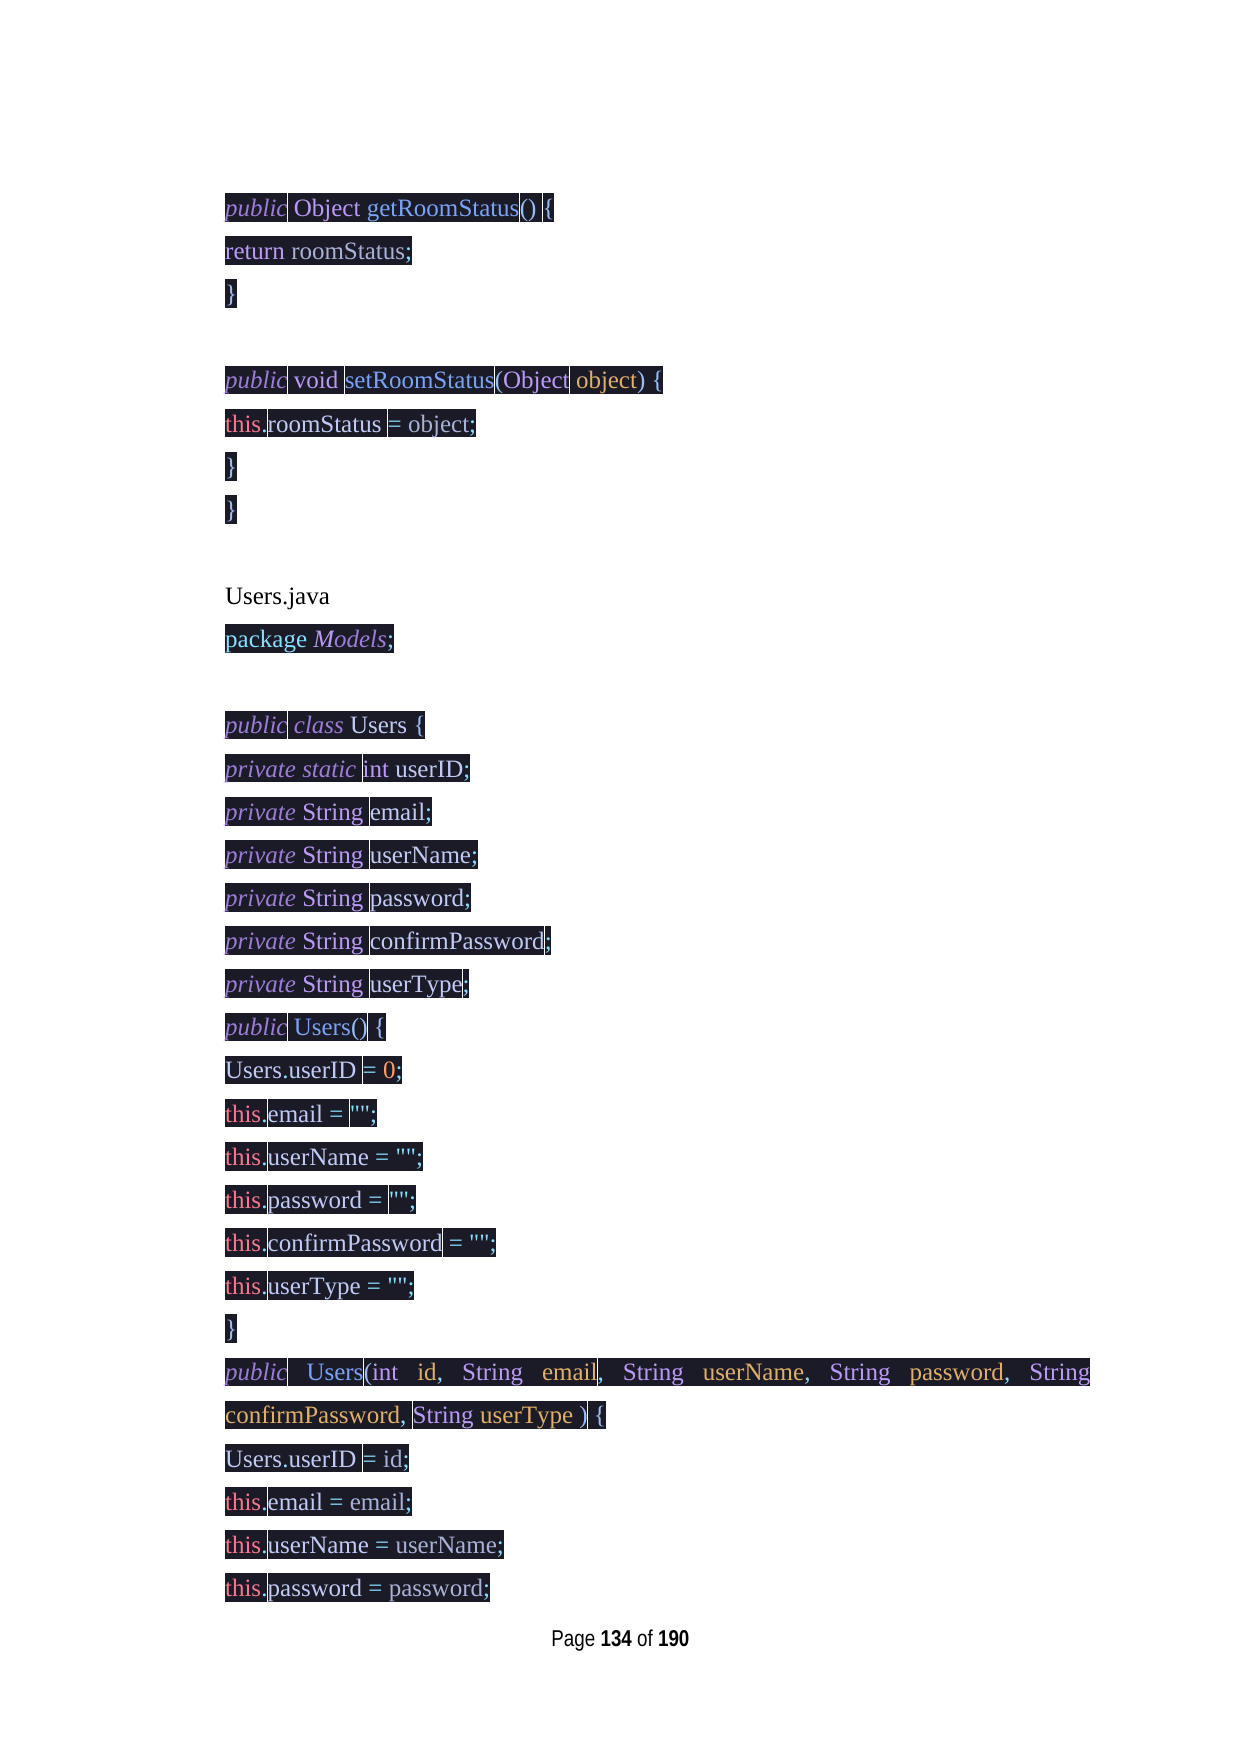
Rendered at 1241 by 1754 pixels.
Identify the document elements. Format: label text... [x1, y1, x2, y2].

text this.roomStatus = object; [225, 409, 1090, 437]
text } [225, 495, 1090, 524]
text this.password = password; [225, 1573, 1090, 1602]
text this.userType = ""; [225, 1271, 1090, 1300]
text } [225, 279, 1090, 308]
text public Users(int id, String email, String userName, String password, String confirmPassword, String userType ) { [225, 1357, 1090, 1429]
text Users.userID = id; [225, 1444, 1090, 1472]
text this.userName = userName; [225, 1530, 1090, 1559]
text } [225, 1314, 1090, 1343]
text private String email; [225, 797, 1090, 826]
text private String password; [225, 883, 1090, 912]
text public class Users { [225, 711, 1090, 739]
text private String userType; [225, 969, 1090, 998]
text Users.userID = 0; [225, 1056, 1090, 1084]
text Users.java [225, 581, 1090, 610]
text this.confirmPassword = ""; [225, 1228, 1090, 1257]
text private String confirmPassword; [225, 926, 1090, 955]
text } [225, 452, 1090, 481]
text private String userName; [225, 840, 1090, 869]
text public void setRoomStatus(Object object) { [225, 366, 1090, 394]
text this.password = ""; [225, 1185, 1090, 1214]
text package Models; [225, 624, 1090, 653]
text this.email = ""; [225, 1099, 1090, 1127]
text public Users() { [225, 1012, 1090, 1041]
text this.userName = ""; [225, 1142, 1090, 1171]
text return roomStatus; [225, 236, 1090, 265]
text private static int userID; [225, 754, 1090, 782]
text public Object getRoomStatus() { [225, 193, 1090, 222]
text this.email = email; [225, 1487, 1090, 1516]
